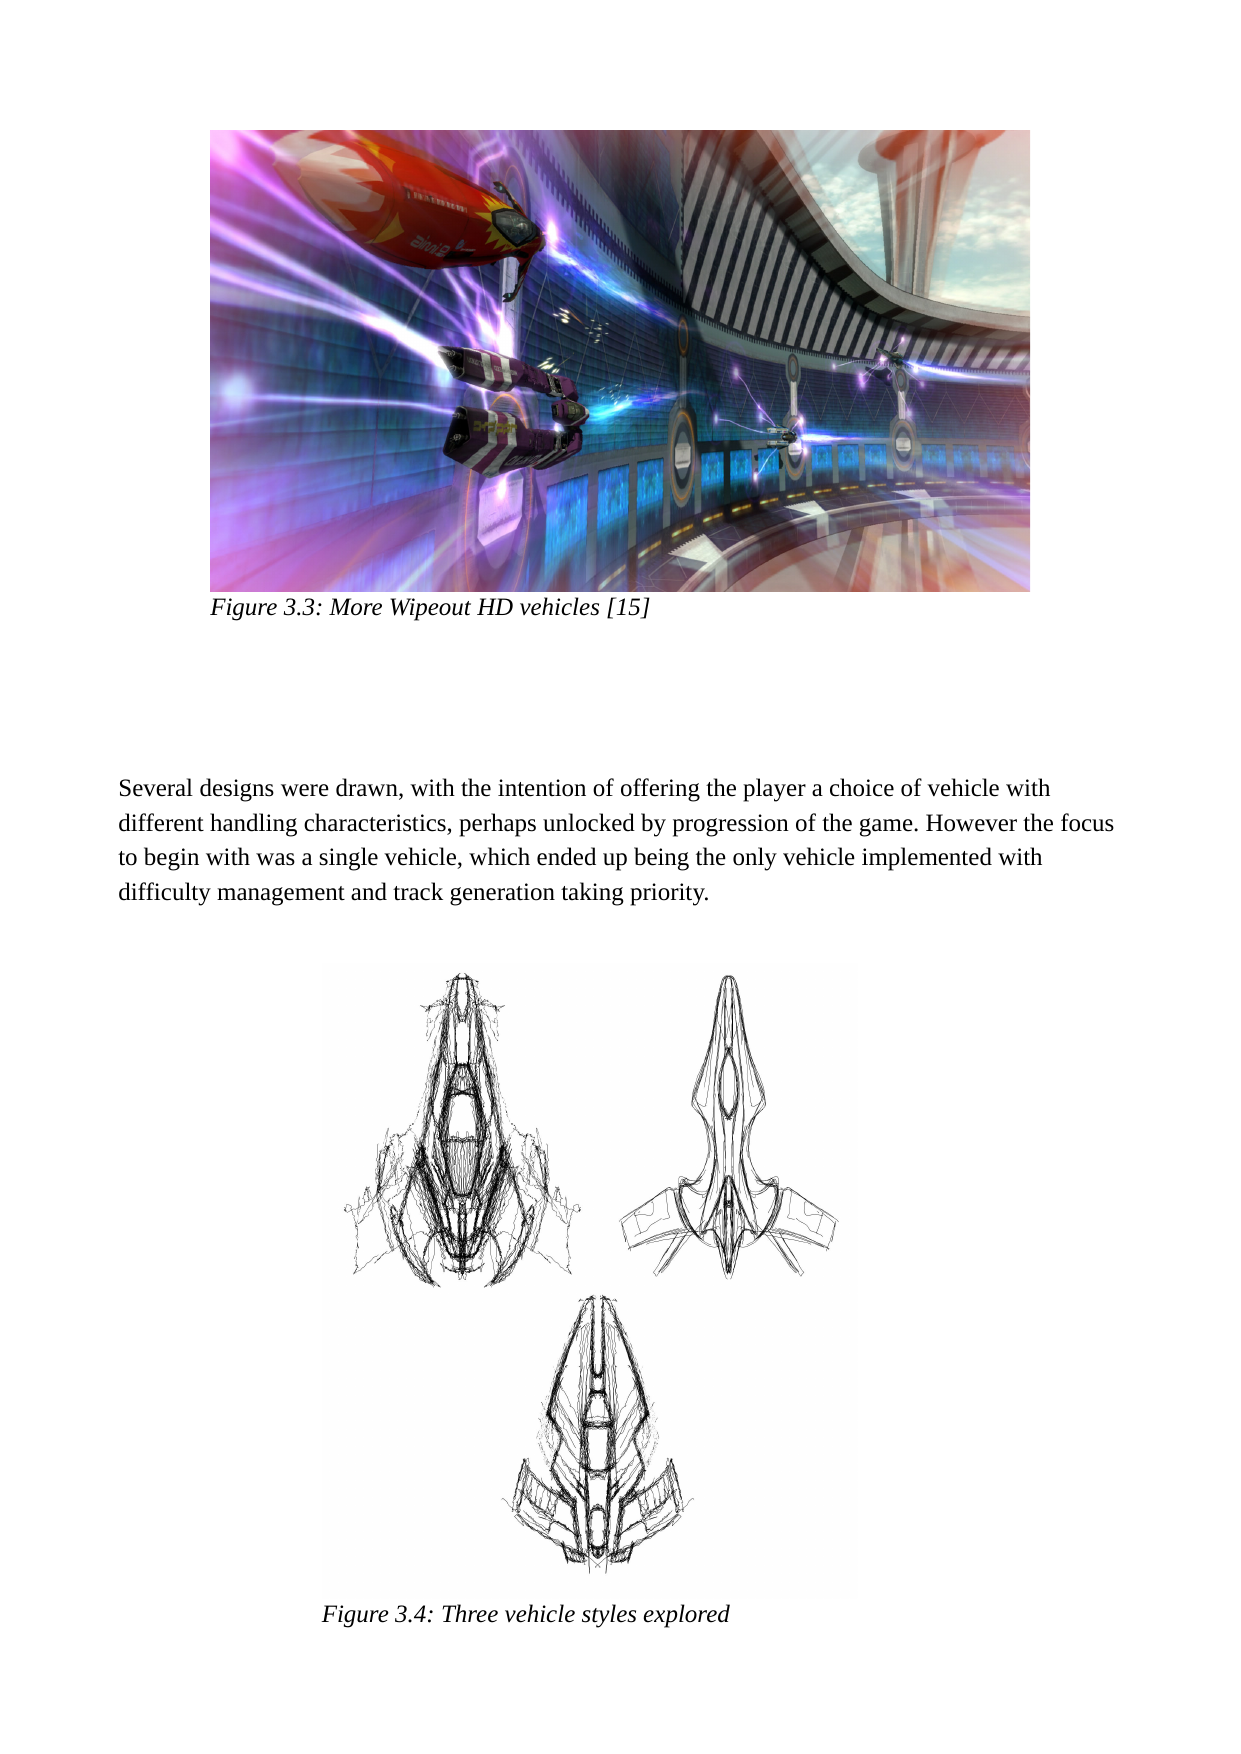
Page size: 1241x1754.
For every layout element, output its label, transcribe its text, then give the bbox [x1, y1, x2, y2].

text Several designs were drawn, with the intention of offering the player a choice of vehicle with different handling characteristics, perhaps unlocked by progression of the game. However the focus to begin with was a single vehicle, which ended up being the only vehicle implemented with difficulty management and track generation taking priority. [118, 773, 1122, 906]
text Figure 3.4: Three vehicle styles explored [322, 1599, 885, 1627]
picture [321, 963, 858, 1599]
text Figure 3.3: More Wipeout HD vehicles [15] [210, 592, 1030, 621]
picture [210, 130, 1030, 592]
